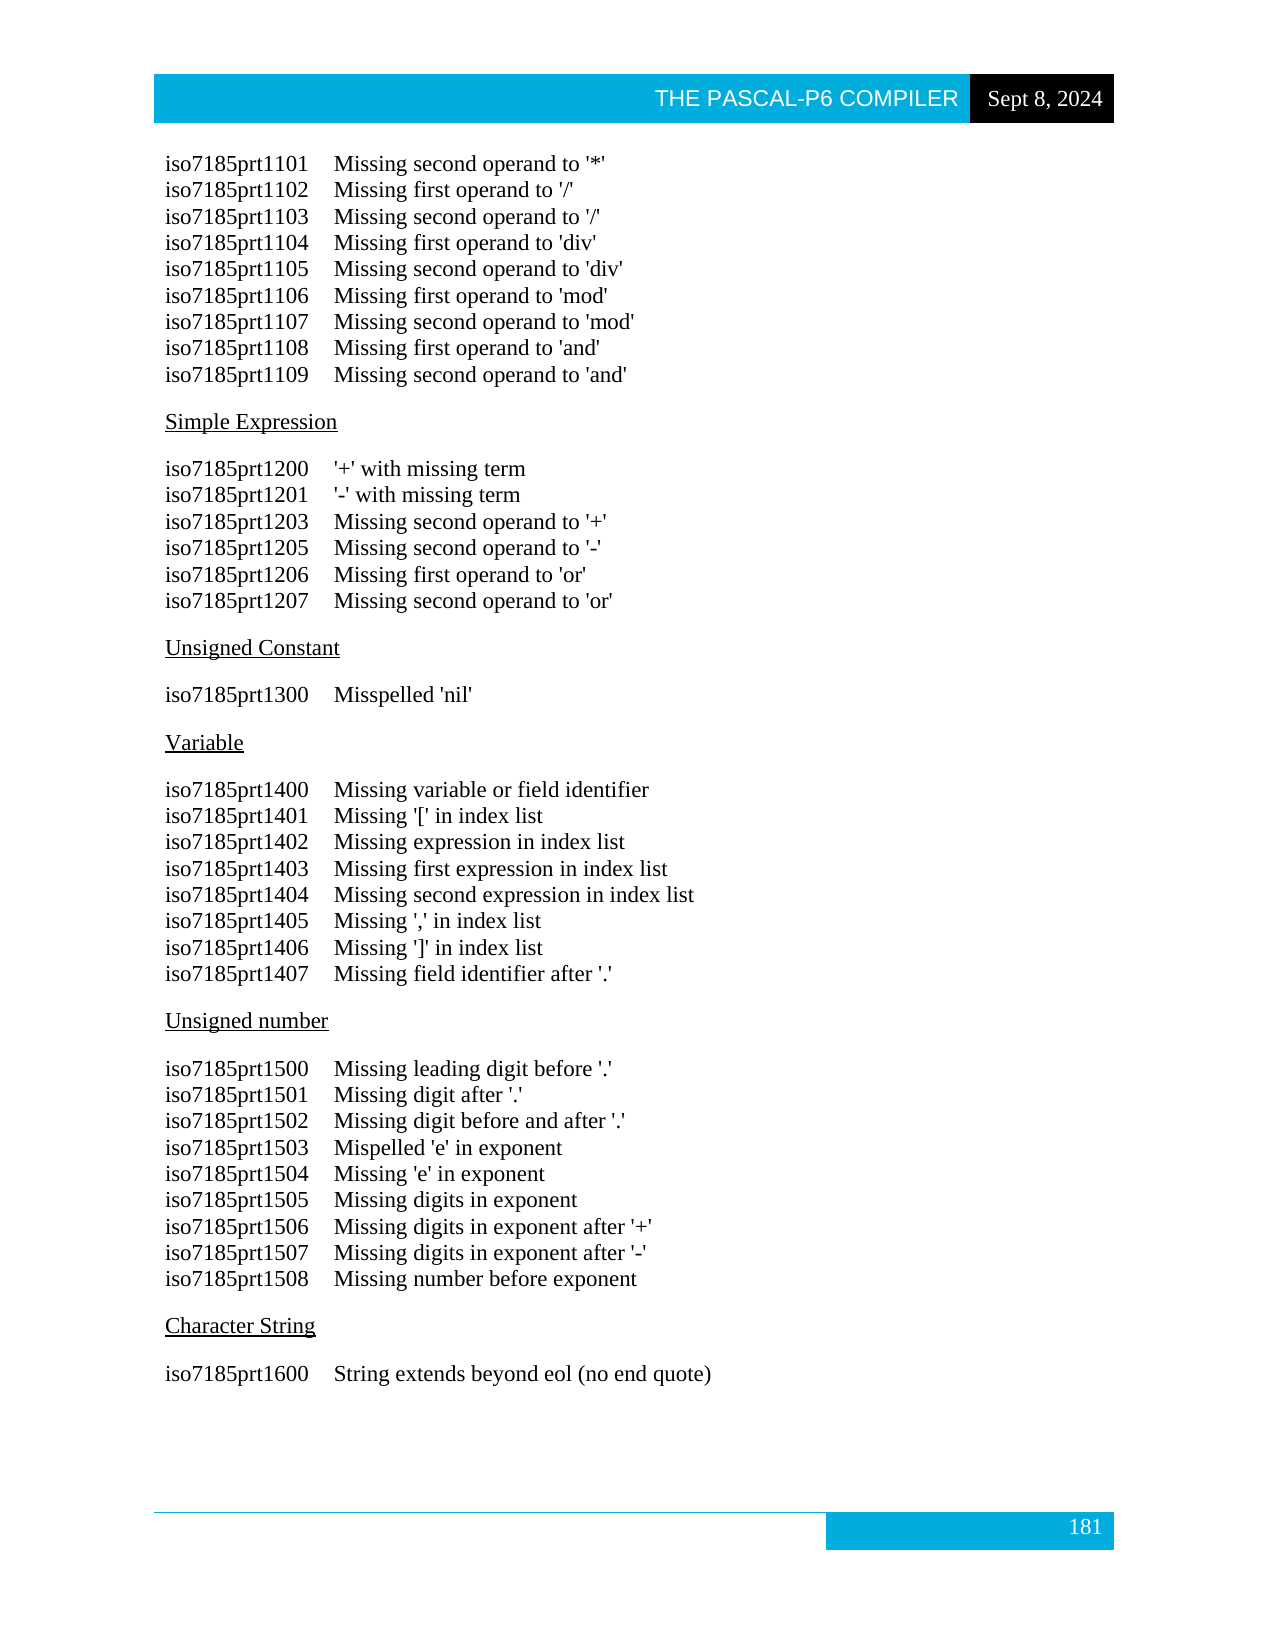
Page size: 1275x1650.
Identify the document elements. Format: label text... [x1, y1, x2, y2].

text Variable [165, 728, 1125, 755]
text iso7185prt1506 Missing digits in exponent after '+' [165, 1213, 1125, 1239]
text iso7185prt1501 Missing digit after '.' [165, 1081, 1125, 1107]
text iso7185prt1406 Missing ']' in index list [165, 934, 1125, 960]
text iso7185prt1503 Mispelled 'e' in exponent [165, 1134, 1125, 1160]
text iso7185prt1102 Missing first operand to '/' [165, 176, 1125, 203]
text iso7185prt1600 String extends beyond eol (no end quote) [165, 1360, 1125, 1386]
text Simple Expression [165, 408, 1125, 434]
text iso7185prt1400 Missing variable or field identifier [165, 776, 1125, 802]
text iso7185prt1405 Missing ',' in index list [165, 907, 1125, 934]
text iso7185prt1407 Missing field identifier after '.' [165, 960, 1125, 987]
text iso7185prt1109 Missing second operand to 'and' [165, 361, 1125, 387]
text Character String [165, 1313, 1125, 1339]
text iso7185prt1404 Missing second expression in index list [165, 881, 1125, 907]
text iso7185prt1508 Missing number before exponent [165, 1265, 1125, 1292]
text Unsigned number [165, 1007, 1125, 1034]
text iso7185prt1108 Missing first operand to 'and' [165, 334, 1125, 361]
text iso7185prt1101 Missing second operand to '*' [165, 150, 1125, 176]
text iso7185prt1500 Missing leading digit before '.' [165, 1054, 1125, 1081]
text iso7185prt1106 Missing first operand to 'mod' [165, 282, 1125, 308]
text iso7185prt1206 Missing first operand to 'or' [165, 561, 1125, 587]
text iso7185prt1402 Missing expression in index list [165, 828, 1125, 855]
text iso7185prt1207 Missing second operand to 'or' [165, 587, 1125, 613]
text iso7185prt1502 Missing digit before and after '.' [165, 1107, 1125, 1134]
text iso7185prt1200 '+' with missing term [165, 455, 1125, 482]
text iso7185prt1104 Missing first operand to 'div' [165, 229, 1125, 255]
text Unsigned Constant [165, 634, 1125, 661]
text iso7185prt1105 Missing second operand to 'div' [165, 255, 1125, 282]
text iso7185prt1103 Missing second operand to '/' [165, 203, 1125, 229]
text iso7185prt1107 Missing second operand to 'mod' [165, 308, 1125, 334]
text iso7185prt1504 Missing 'e' in exponent [165, 1160, 1125, 1186]
text iso7185prt1401 Missing '[' in index list [165, 802, 1125, 828]
text iso7185prt1507 Missing digits in exponent after '-' [165, 1239, 1125, 1265]
text iso7185prt1205 Missing second operand to '-' [165, 534, 1125, 561]
text iso7185prt1201 '-' with missing term [165, 482, 1125, 508]
text iso7185prt1203 Missing second operand to '+' [165, 508, 1125, 534]
text iso7185prt1403 Missing first expression in index list [165, 855, 1125, 881]
text iso7185prt1300 Misspelled 'nil' [165, 681, 1125, 708]
text iso7185prt1505 Missing digits in exponent [165, 1186, 1125, 1213]
